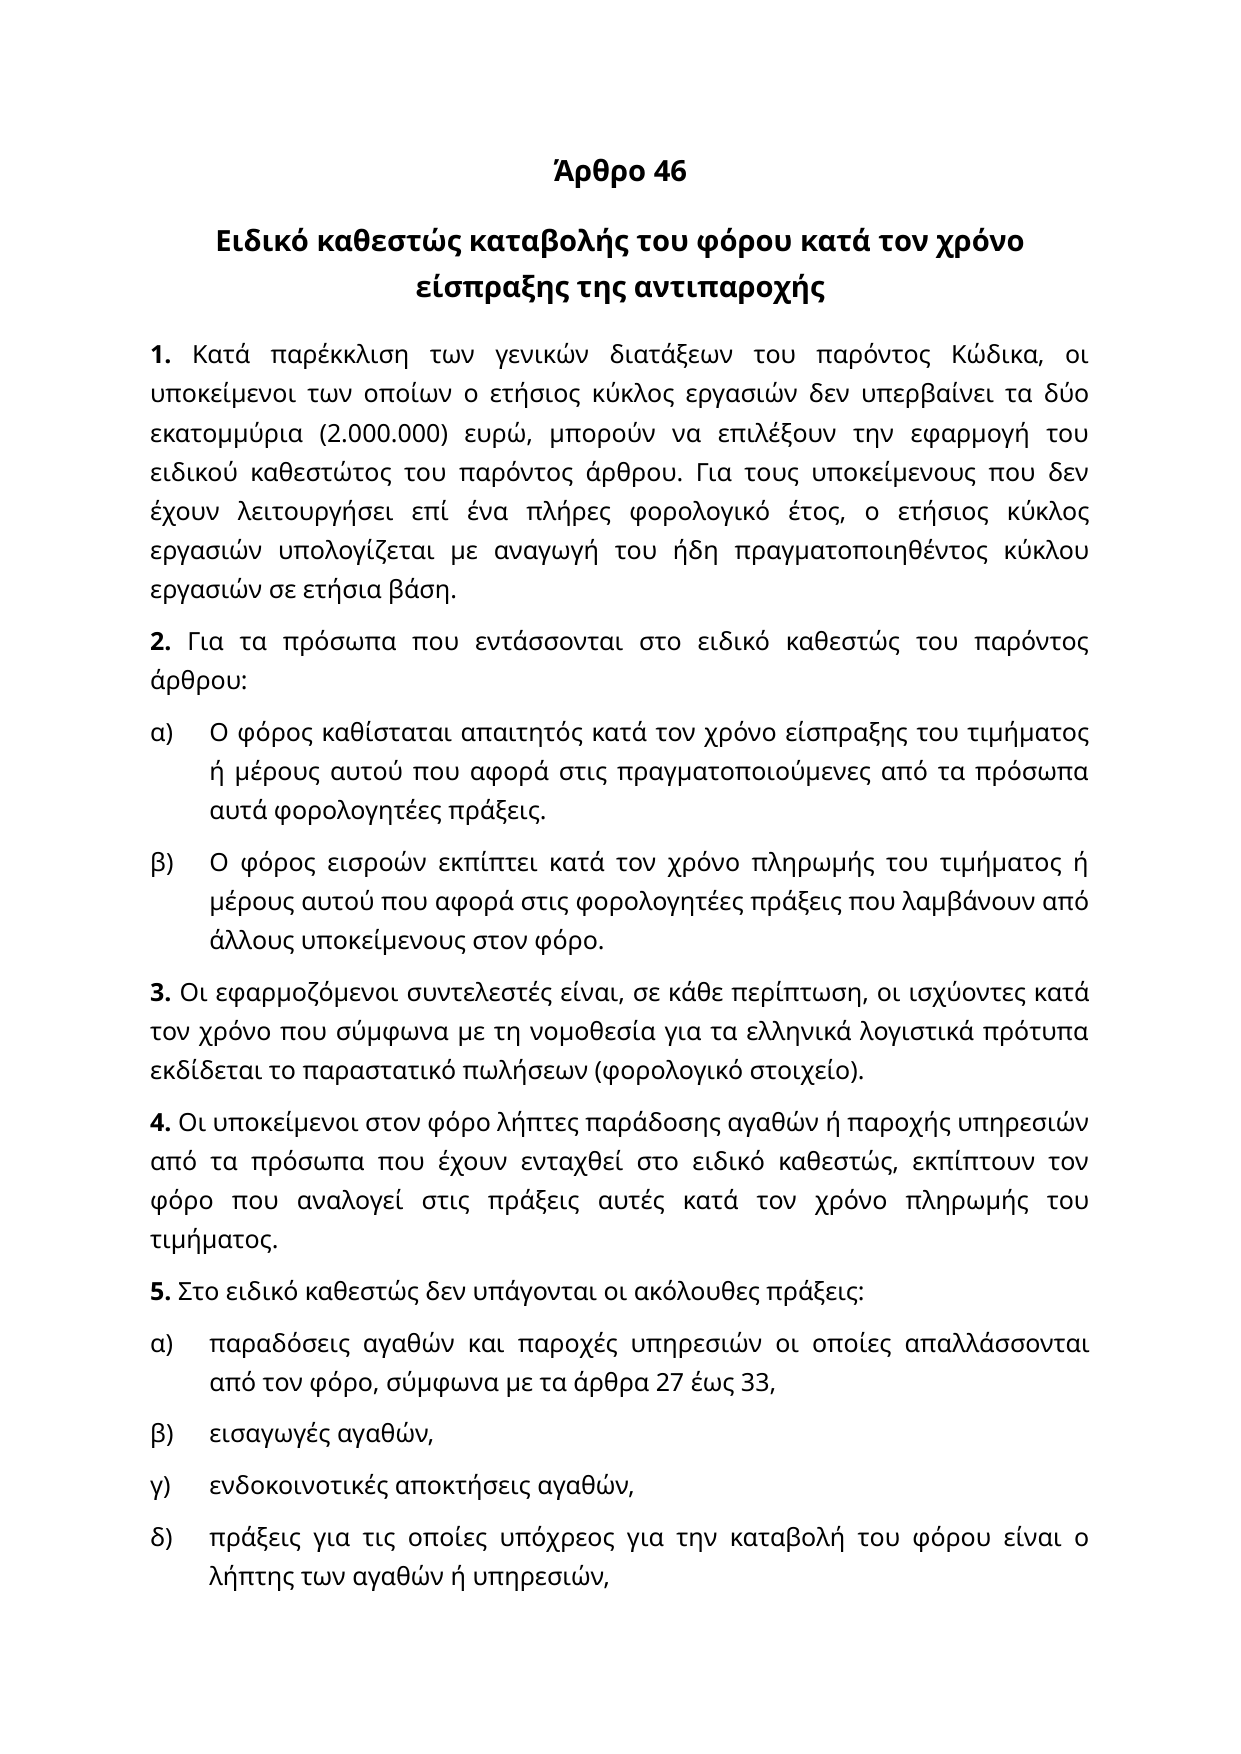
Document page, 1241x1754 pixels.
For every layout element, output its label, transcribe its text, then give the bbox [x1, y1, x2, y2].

list α) παραδόσεις αγαθών και παροχές υπηρεσιών οι οποίες απαλλάσσονται από τον φόρο, σύμφωνα με τα άρθρα 27 έως 33, [150, 1325, 1090, 1398]
text 3. Οι εφαρμοζόμενοι συντελεστές είναι, σε κάθε περίπτωση, οι ισχύοντες κατά τον χρόνο που σύμφωνα με τη νομοθεσία για τα ελληνικά λογιστικά πρότυπα εκδίδεται το παραστατικό πωλήσεων (φορολογικό στοιχείο). [150, 974, 1090, 1087]
list α) Ο φόρος καθίσταται απαιτητός κατά τον χρόνο είσπραξης του τιμήματος ή μέρους αυτού που αφορά στις πραγματοποιούμενες από τα πρόσωπα αυτά φορολογητέες πράξεις. [150, 714, 1090, 827]
text 1. Κατά παρέκκλιση των γενικών διατάξεων του παρόντος Κώδικα, οι υποκείμενοι των οποίων ο ετήσιος κύκλος εργασιών δεν υπερβαίνει τα δύο εκατομμύρια (2.000.000) ευρώ, μπορούν να επιλέξουν την εφαρμογή του ειδικού καθεστώτος του παρόντος άρθρου. Για τους υποκείμενους που δεν έχουν λειτουργήσει επί ένα πλήρες φορολογικό έτος, ο ετήσιος κύκλος εργασιών υπολογίζεται με αναγωγή του ήδη πραγματοποιηθέντος κύκλου εργασιών σε ετήσια βάση. [150, 337, 1090, 606]
list β) Ο φόρος εισροών εκπίπτει κατά τον χρόνο πληρωμής του τιμήματος ή μέρους αυτού που αφορά στις φορολογητέες πράξεις που λαμβάνουν από άλλους υποκείμενους στον φόρο. [150, 844, 1090, 957]
subtitle Ειδικό καθεστώς καταβολής του φόρου κατά τον χρόνο είσπραξης της αντιπαροχής [150, 221, 1090, 306]
list β) εισαγωγές αγαθών, [150, 1416, 1090, 1450]
list δ) πράξεις για τις οποίες υπόχρεος για την καταβολή του φόρου είναι ο λήπτης των αγαθών ή υπηρεσιών, [150, 1519, 1090, 1593]
subtitle Άρθρο 46 [150, 150, 1090, 190]
text 4. Οι υποκείμενοι στον φόρο λήπτες παράδοσης αγαθών ή παροχής υπηρεσιών από τα πρόσωπα που έχουν ενταχθεί στο ειδικό καθεστώς, εκπίπτουν τον φόρο που αναλογεί στις πράξεις αυτές κατά τον χρόνο πληρωμής του τιμήματος. [150, 1104, 1090, 1256]
list γ) ενδοκοινοτικές αποκτήσεις αγαθών, [150, 1468, 1090, 1502]
text 5. Στο ειδικό καθεστώς δεν υπάγονται οι ακόλουθες πράξεις: [150, 1273, 1090, 1308]
text 2. Για τα πρόσωπα που εντάσσονται στο ειδικό καθεστώς του παρόντος άρθρου: [150, 623, 1090, 697]
